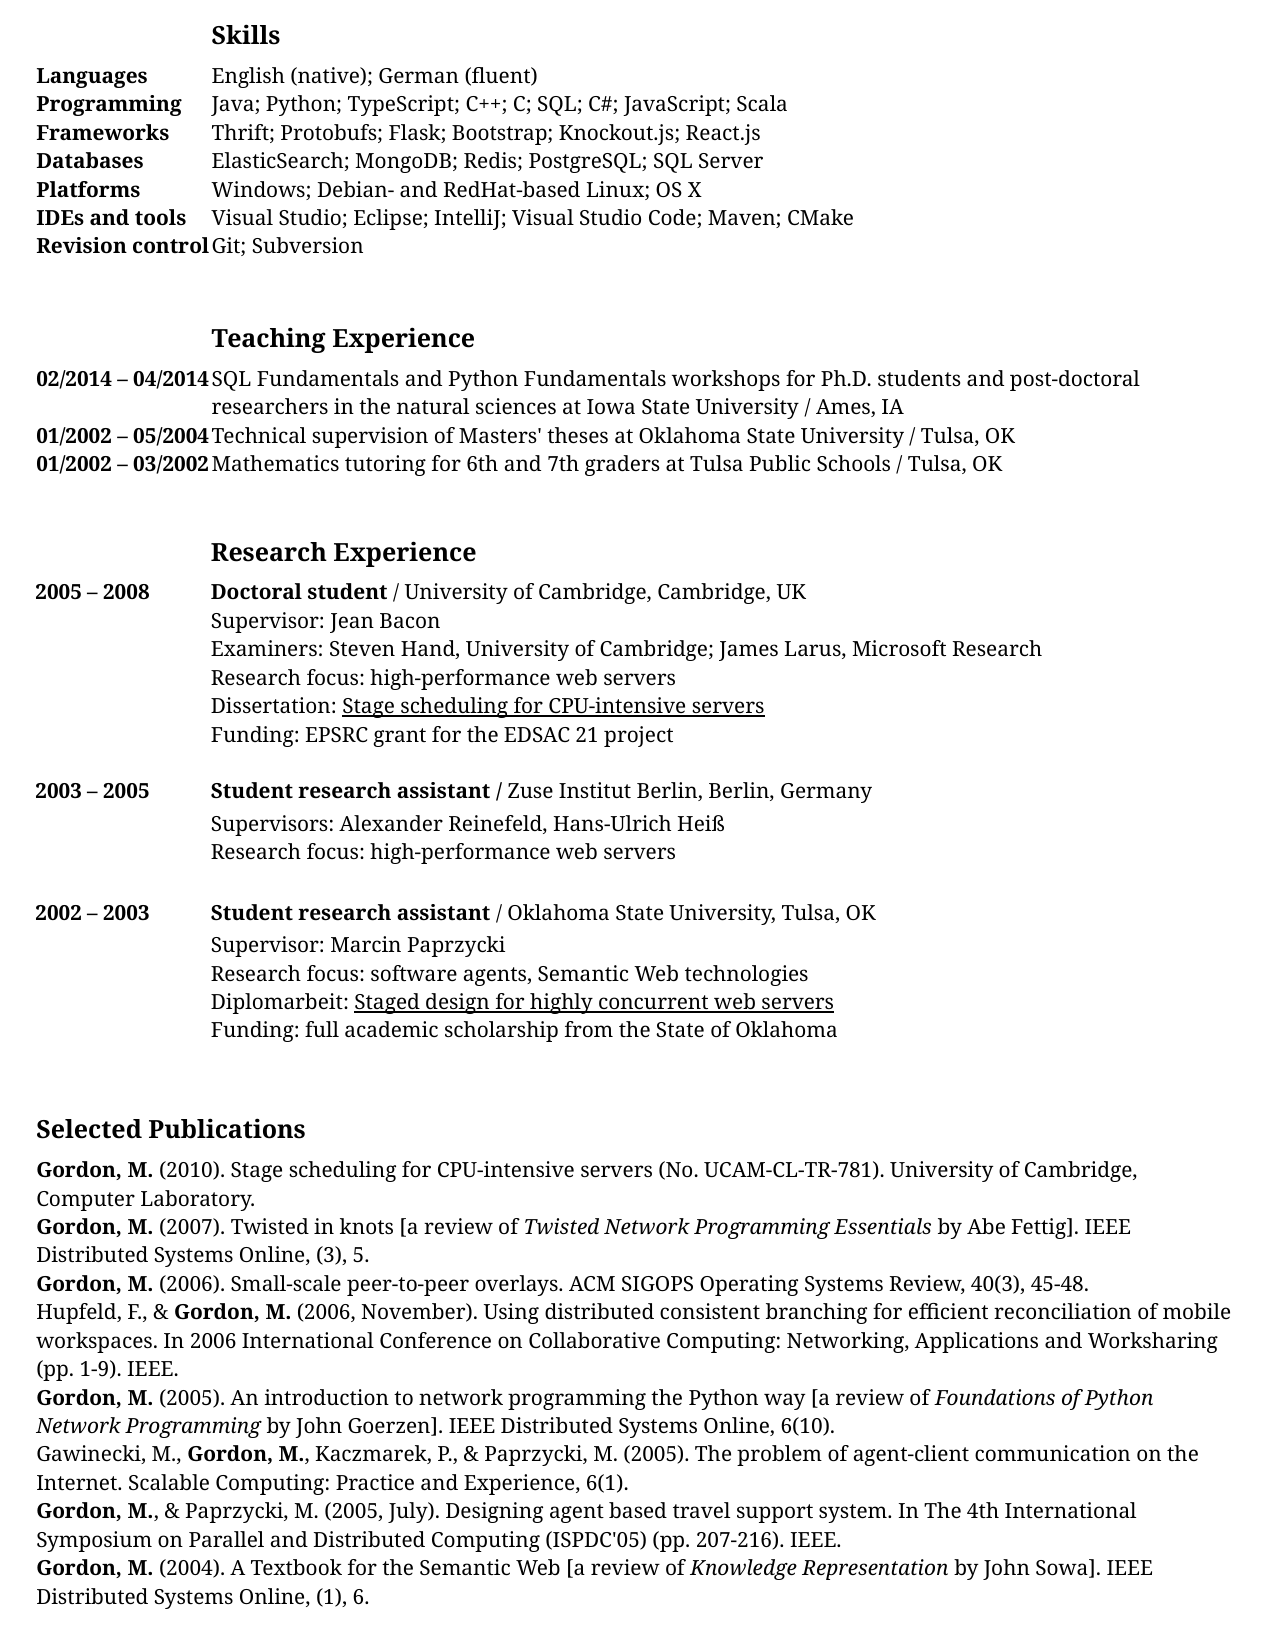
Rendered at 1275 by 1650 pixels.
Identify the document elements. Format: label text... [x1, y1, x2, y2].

table_cell 01/2002 – 03/2002 [36, 449, 211, 478]
table_cell [35, 748, 211, 777]
table_cell Windows; Debian- and RedHat-based Linux; OS X [211, 175, 1240, 203]
table_cell Supervisor: Marcin Paprzycki Research focus: software agents, Semantic Web technologies Diplomarbeit: Staged design for highly concurrent web servers Funding: full academic scholarship from the State of Oklahoma [211, 930, 1239, 1044]
table_cell Gordon, M. (2007). Twisted in knots [a review of Twisted Network Programming Essentials by Abe Fettig]. IEEE Distributed Systems Online, (3), 5. [36, 1212, 1239, 1269]
table_cell Gawinecki, M., Gordon, M., Kaczmarek, P., & Paprzycki, M. (2005). The problem of agent-client communication on the Internet. Scalable Computing: Practice and Experience, 6(1). [36, 1440, 1239, 1496]
table_cell Student research assistant / Oklahoma State University, Tulsa, OK [211, 898, 1239, 930]
table_cell Gordon, M., & Paprzycki, M. (2005, July). Designing agent based travel support system. In The 4th International Symposium on Parallel and Distributed Computing (ISPDC'05) (pp. 207-216). IEEE. [36, 1496, 1239, 1553]
table_cell Visual Studio; Eclipse; IntelliJ; Visual Studio Code; Maven; CMake [211, 203, 1240, 232]
table_cell Git; Subversion [211, 232, 1240, 264]
table_header [35, 535, 211, 577]
table_cell Student research assistant / Zuse Institut Berlin, Berlin, Germany [211, 777, 1239, 809]
table_cell 02/2014 – 04/2014 [36, 364, 211, 421]
table_cell Gordon, M. (2005). An introduction to network programming the Python way [a review of Foundations of Python Network Programming by John Goerzen]. IEEE Distributed Systems Online, 6(10). [36, 1383, 1239, 1439]
table_cell [211, 866, 1239, 898]
table_cell 2003 – 2005 [35, 777, 211, 809]
table_cell Supervisor: Jean Bacon Examiners: Steven Hand, University of Cambridge; James Larus, Microsoft Research Research focus: high-performance web servers Dissertation: Stage scheduling for CPU-intensive servers Funding: EPSRC grant for the EDSAC 21 project [211, 606, 1239, 748]
table_cell Mathematics tutoring for 6th and 7th graders at Tulsa Public Schools / Tulsa, OK [211, 449, 1239, 478]
table_cell Hupfeld, F., & Gordon, M. (2006, November). Using distributed consistent branching for efficient reconciliation of mobile workspaces. In 2006 International Conference on Collaborative Computing: Networking, Applications and Worksharing (pp. 1-9). IEEE. [36, 1298, 1239, 1383]
table_cell Platforms [36, 175, 211, 203]
table_cell Languages [36, 61, 211, 89]
table_cell Gordon, M. (2006). Small-scale peer-to-peer overlays. ACM SIGOPS Operating Systems Review, 40(3), 45-48. [36, 1269, 1239, 1297]
table_cell English (native); German (fluent) [211, 61, 1240, 89]
table_cell 01/2002 – 05/2004 [36, 421, 211, 449]
table_cell SQL Fundamentals and Python Fundamentals workshops for Ph.D. students and post-doctoral researchers in the natural sciences at Iowa State University / Ames, IA [211, 364, 1239, 421]
table_cell 2002 – 2003 [35, 898, 211, 930]
table_header Selected Publications [36, 1112, 1239, 1155]
table_header Teaching Experience [211, 321, 1239, 364]
table_cell [35, 930, 211, 1044]
table_cell Java; Python; TypeScript; C++; C; SQL; C#; JavaScript; Scala [211, 90, 1240, 118]
table_cell Supervisors: Alexander Reinefeld, Hans-Ulrich Heiß Research focus: high-performance web servers [211, 809, 1239, 866]
table_cell 2005 – 2008 [35, 578, 211, 606]
table_cell Thrift; Protobufs; Flask; Bootstrap; Knockout.js; React.js [211, 118, 1240, 146]
table_cell Frameworks [36, 118, 211, 146]
table_cell ElasticSearch; MongoDB; Redis; PostgreSQL; SQL Server [211, 146, 1240, 175]
table_cell Databases [36, 146, 211, 175]
table_header [36, 321, 211, 364]
table_header Skills [211, 18, 1240, 61]
table_cell Gordon, M. (2004). A Textbook for the Semantic Web [a review of Knowledge Representation by John Sowa]. IEEE Distributed Systems Online, (1), 6. [36, 1553, 1239, 1610]
table_cell Programming [36, 90, 211, 118]
table_cell [35, 809, 211, 866]
table_cell IDEs and tools [36, 203, 211, 232]
table_cell [211, 748, 1239, 777]
table_cell [35, 866, 211, 898]
table_cell Gordon, M. (2010). Stage scheduling for CPU-intensive servers (No. UCAM-CL-TR-781). University of Cambridge, Computer Laboratory. [36, 1155, 1239, 1212]
table_cell Doctoral student / University of Cambridge, Cambridge, UK [211, 578, 1239, 606]
table_header [36, 18, 211, 61]
table_cell Revision control [36, 232, 211, 264]
table_cell [35, 606, 211, 748]
table_cell Technical supervision of Masters' theses at Oklahoma State University / Tulsa, OK [211, 421, 1239, 449]
table_header Research Experience [211, 535, 1239, 577]
